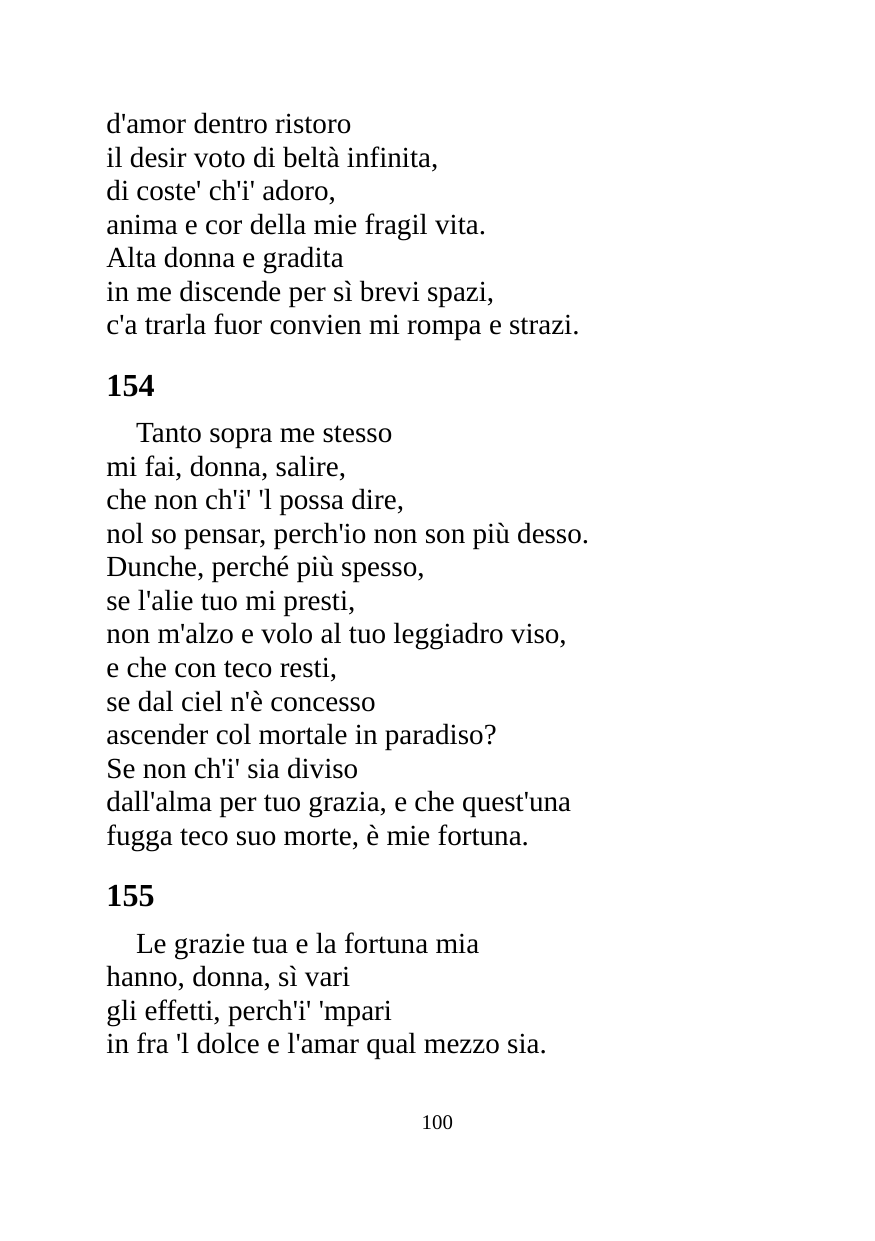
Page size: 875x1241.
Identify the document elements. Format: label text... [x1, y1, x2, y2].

text se dal ciel n'è concesso [106, 684, 768, 717]
text Le grazie tua e la fortuna mia [106, 926, 768, 959]
text mi fai, donna, salire, [106, 449, 768, 482]
text il desir voto di beltà infinita, [106, 140, 768, 173]
text Tanto sopra me stesso [106, 415, 768, 449]
text anima e cor della mie fragil vita. [106, 207, 768, 240]
text di coste' ch'i' adoro, [106, 173, 768, 207]
text gli effetti, perch'i' 'mpari [106, 993, 768, 1026]
subtitle 154 [106, 366, 768, 403]
text d'amor dentro ristoro [106, 106, 768, 140]
text Se non ch'i' sia diviso [106, 751, 768, 784]
text se l'alie tuo mi presti, [106, 583, 768, 617]
text hanno, donna, sì vari [106, 959, 768, 993]
text in fra 'l dolce e l'amar qual mezzo sia. [106, 1026, 768, 1060]
text Dunche, perché più spesso, [106, 549, 768, 583]
text ascender col mortale in paradiso? [106, 717, 768, 751]
subtitle 155 [106, 876, 768, 913]
text non m'alzo e volo al tuo leggiadro viso, [106, 617, 768, 650]
text nol so pensar, perch'io non son più desso. [106, 516, 768, 549]
text fugga teco suo morte, è mie fortuna. [106, 818, 768, 851]
text che non ch'i' 'l possa dire, [106, 482, 768, 516]
text c'a trarla fuor convien mi rompa e strazi. [106, 307, 768, 341]
text e che con teco resti, [106, 650, 768, 684]
text Alta donna e gradita [106, 240, 768, 274]
text dall'alma per tuo grazia, e che quest'una [106, 784, 768, 818]
text in me discende per sì brevi spazi, [106, 274, 768, 307]
